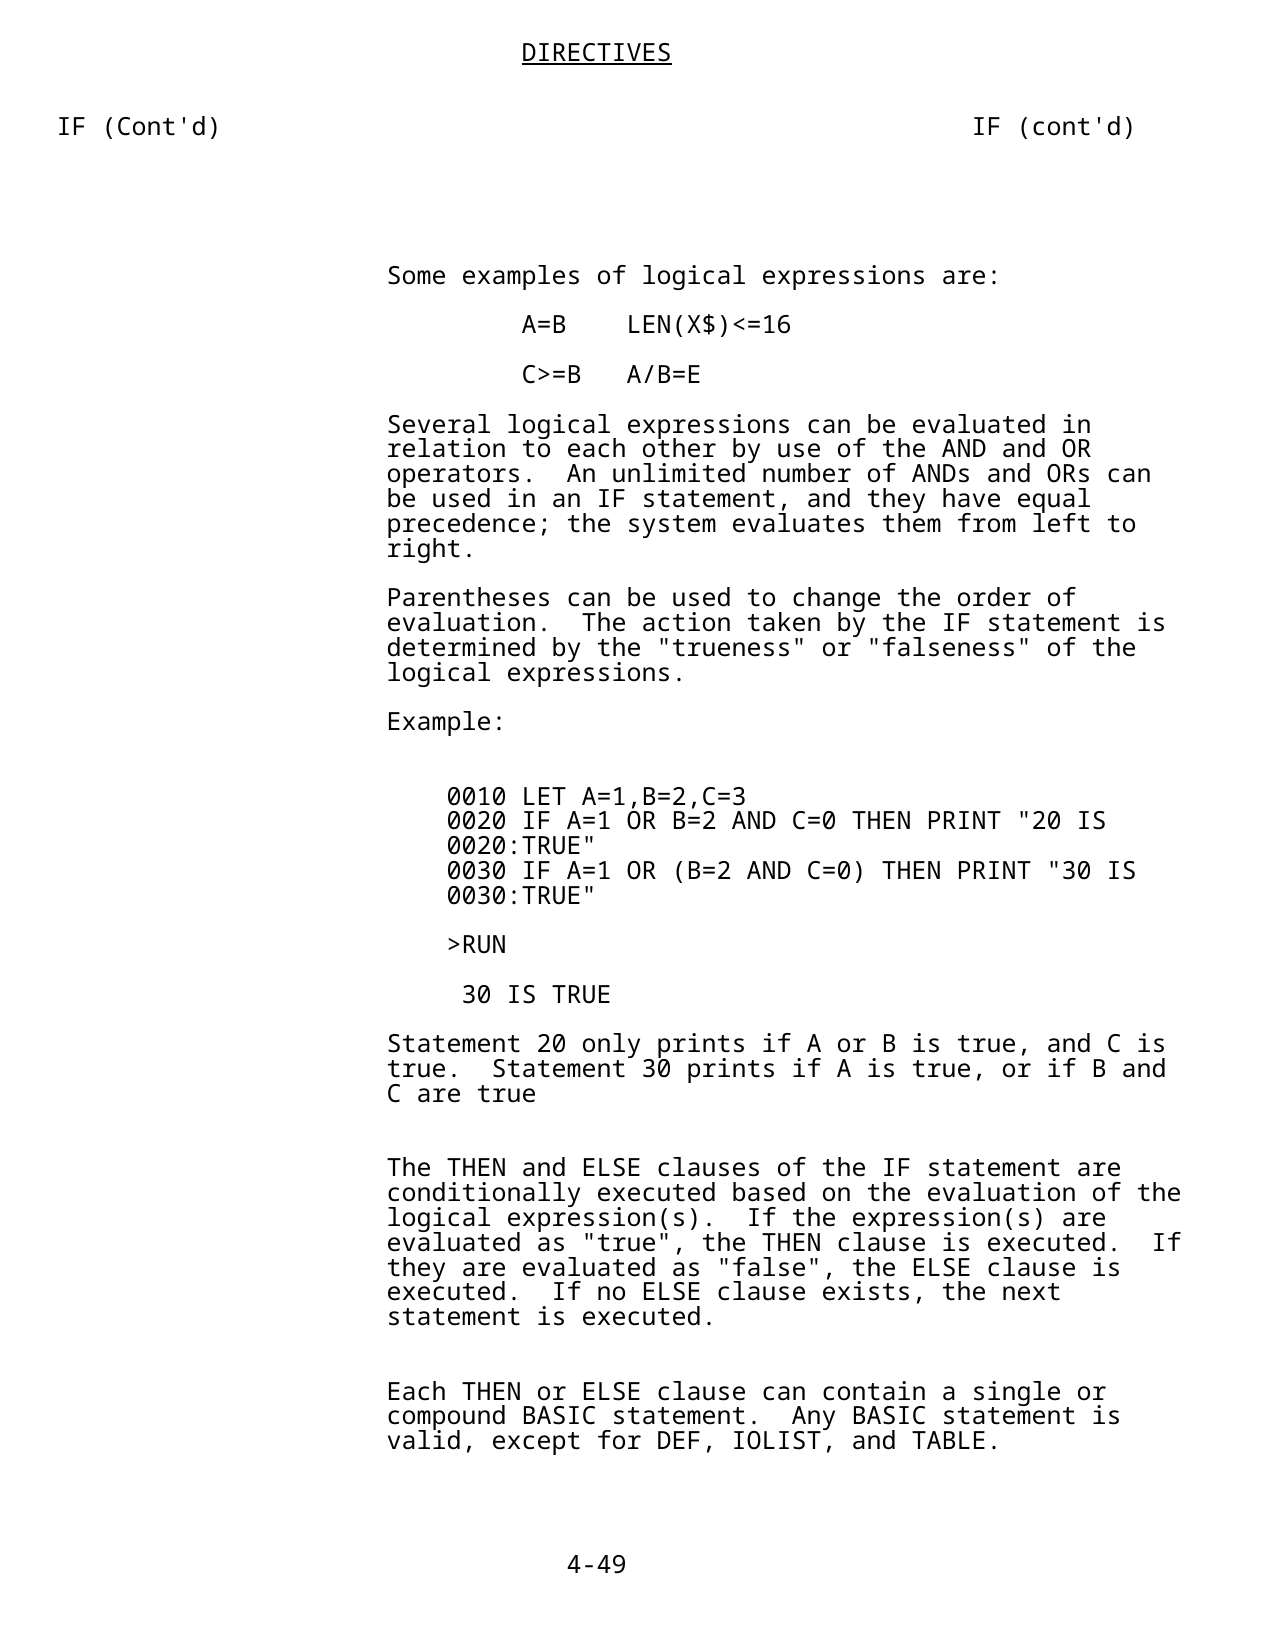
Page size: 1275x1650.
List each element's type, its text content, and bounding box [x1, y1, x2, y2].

text right. [41, 537, 1234, 562]
text Some examples of logical expressions are: [41, 264, 1234, 289]
text conditionally executed based on the evaluation of the [41, 1182, 1234, 1207]
text 30 IS TRUE [41, 983, 1234, 1008]
text logical expressions. [41, 661, 1234, 686]
text operators. An unlimited number of ANDs and ORs can [41, 463, 1234, 488]
text be used in an IF statement, and they have equal [41, 488, 1234, 512]
text true. Statement 30 prints if A is true, or if B and [41, 1058, 1234, 1083]
text 0010 LET A=1,B=2,C=3 [41, 785, 1234, 810]
text logical expression(s). If the expression(s) are [41, 1207, 1234, 1231]
text Several logical expressions can be evaluated in [41, 413, 1234, 438]
text Statement 20 only prints if A or B is true, and C is [41, 1033, 1234, 1058]
text 0030:TRUE" [41, 884, 1234, 909]
text Parentheses can be used to change the order of [41, 587, 1234, 612]
text C are true [41, 1083, 1234, 1107]
text precedence; the system evaluates them from left to [41, 512, 1234, 537]
text valid, except for DEF, IOLIST, and TABLE. [41, 1430, 1234, 1454]
text The THEN and ELSE clauses of the IF statement are [41, 1157, 1234, 1182]
text statement is executed. [41, 1306, 1234, 1331]
text compound BASIC statement. Any BASIC statement is [41, 1405, 1234, 1430]
text >RUN [41, 934, 1234, 959]
text DIRECTIVES [41, 41, 1234, 66]
text IF (Cont'd) IF (cont'd) [41, 116, 1234, 141]
text A=B LEN(X$)<=16 [41, 314, 1234, 339]
text determined by the "trueness" or "falseness" of the [41, 636, 1234, 661]
text 0020 IF A=1 OR B=2 AND C=0 THEN PRINT "20 IS [41, 810, 1234, 835]
text they are evaluated as "false", the ELSE clause is [41, 1256, 1234, 1281]
text 4-49 [41, 1554, 1234, 1578]
text Example: [41, 711, 1234, 736]
text executed. If no ELSE clause exists, the next [41, 1281, 1234, 1306]
text evaluated as "true", the THEN clause is executed. If [41, 1231, 1234, 1256]
text C>=B A/B=E [41, 364, 1234, 388]
text evaluation. The action taken by the IF statement is [41, 612, 1234, 636]
text 0020:TRUE" [41, 835, 1234, 859]
text Each THEN or ELSE clause can contain a single or [41, 1380, 1234, 1405]
text 0030 IF A=1 OR (B=2 AND C=0) THEN PRINT "30 IS [41, 859, 1234, 884]
text relation to each other by use of the AND and OR [41, 438, 1234, 463]
